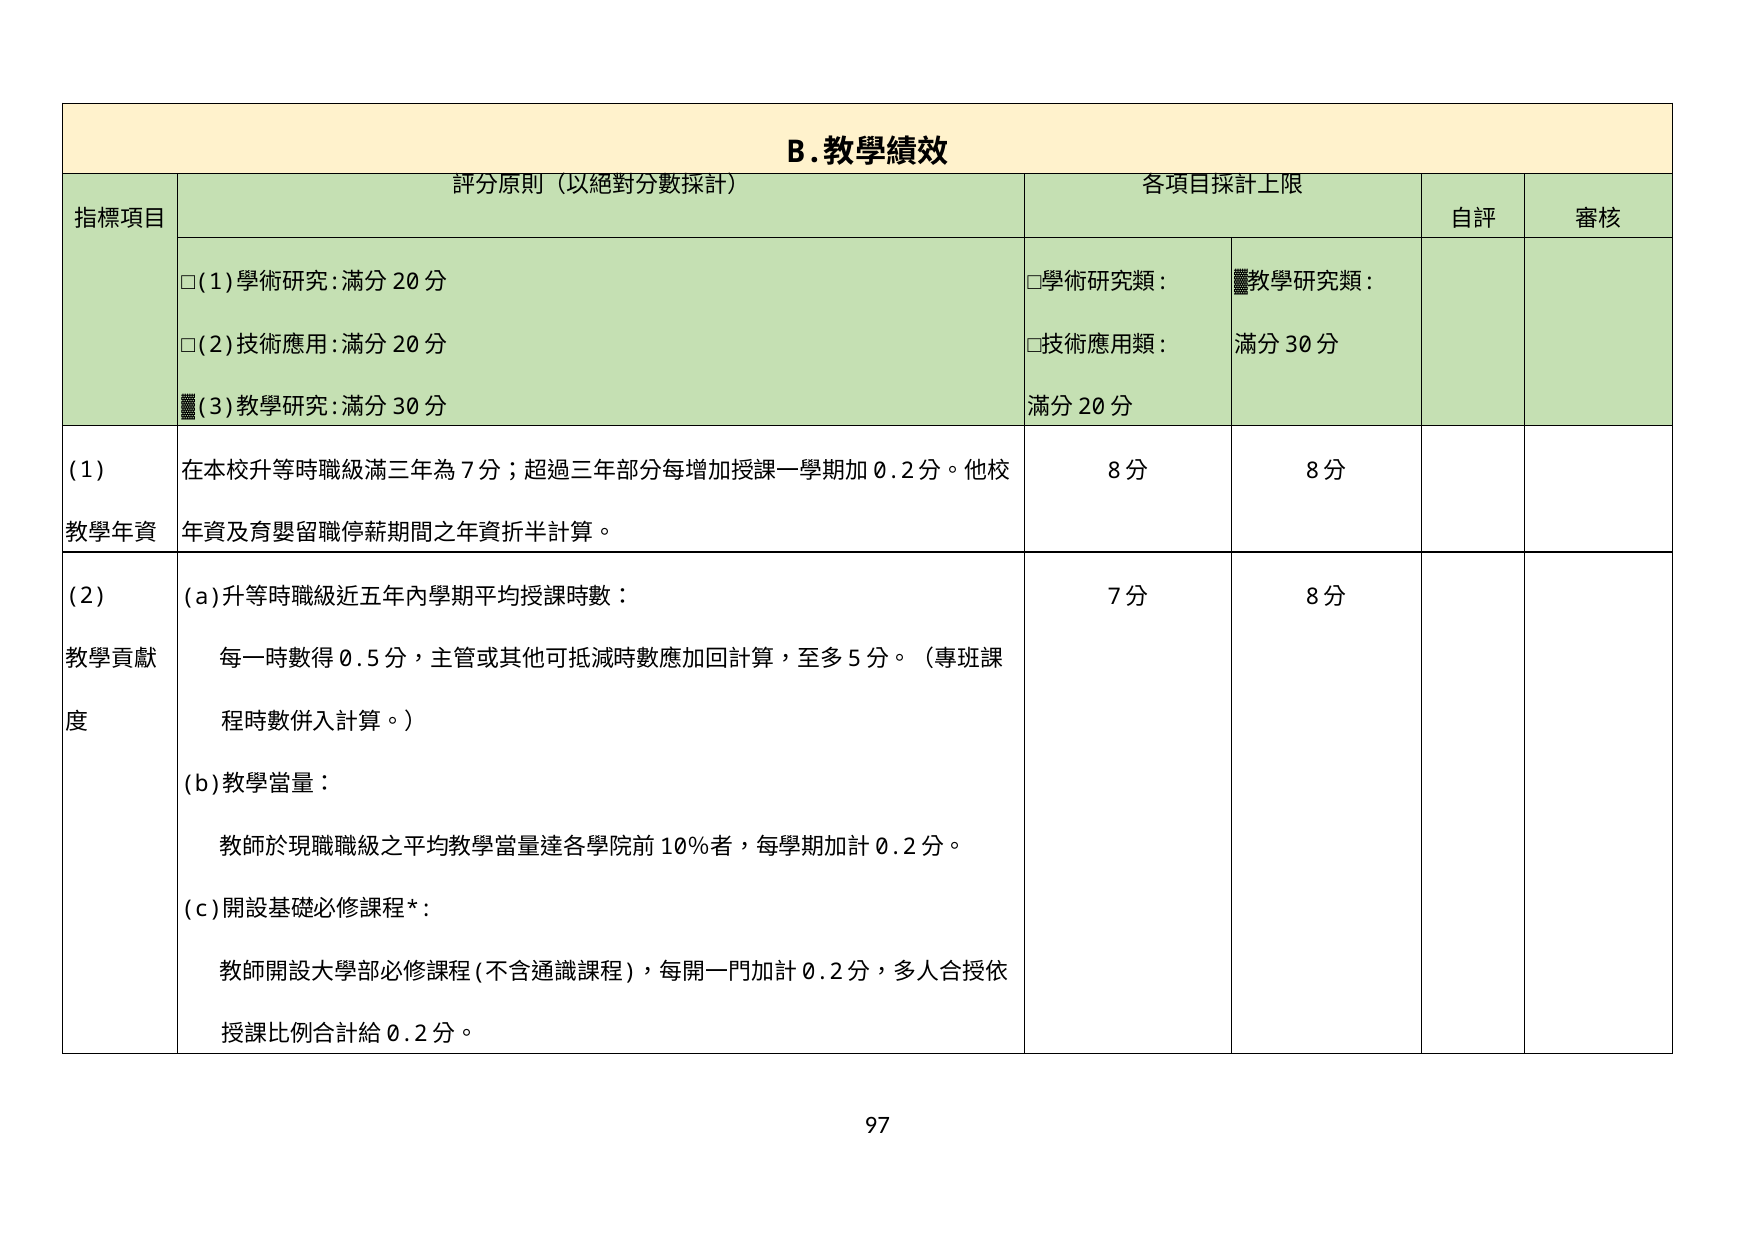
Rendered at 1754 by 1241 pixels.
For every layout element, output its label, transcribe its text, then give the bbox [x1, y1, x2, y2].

table_cell 各項目採計上限 [1025, 174, 1421, 237]
table_cell 在本校升等時職級滿三年為7分；超過三年部分每增加授課一學期加0.2分。他校年資及育嬰留職停薪期間之年資折半計算。 [178, 426, 1024, 551]
table_cell [1525, 238, 1672, 425]
table_cell 8分 [1025, 426, 1231, 551]
table_cell [1422, 553, 1524, 1052]
table_cell [1525, 426, 1672, 551]
table_cell (a)升等時職級近五年內學期平均授課時數： 每一時數得0.5分，主管或其他可抵減時數應加回計算，至多5分。（專班課程時數併入計算。） (b)教學當量： 教師於現職職級之平均教學當量達各學院前10％者，每學期加計0.2分。 (c)開設基礎必修課程*: 教師開設大學部必修課程(不含通識課程)，每開一門加計0.2分，多人合授依授課比例合計給0.2分。 [178, 553, 1024, 1052]
table_cell 8分 [1232, 426, 1421, 551]
table_cell ▓教學研究類: 滿分30分 [1232, 238, 1421, 425]
table_cell 7分 [1025, 553, 1231, 1052]
table_cell □(1)學術研究:滿分20分 □(2)技術應用:滿分20分 ▓(3)教學研究:滿分30分 [178, 238, 1024, 425]
table_cell 指標項目 [63, 174, 177, 425]
table_header B.教學績效 [63, 104, 1672, 173]
table_cell 審核 [1525, 174, 1672, 237]
table_cell 8分 [1232, 553, 1421, 1052]
table_cell 評分原則（以絕對分數採計） [178, 174, 1024, 237]
table_cell (2) 教學貢獻度 [63, 553, 177, 1052]
table_cell □學術研究類: □技術應用類: 滿分20分 [1025, 238, 1231, 425]
table_cell 自評 [1422, 174, 1524, 237]
table_cell [1525, 553, 1672, 1052]
table_cell [1422, 238, 1524, 425]
table_cell [1422, 426, 1524, 551]
table_cell (1) 教學年資 [63, 426, 177, 551]
